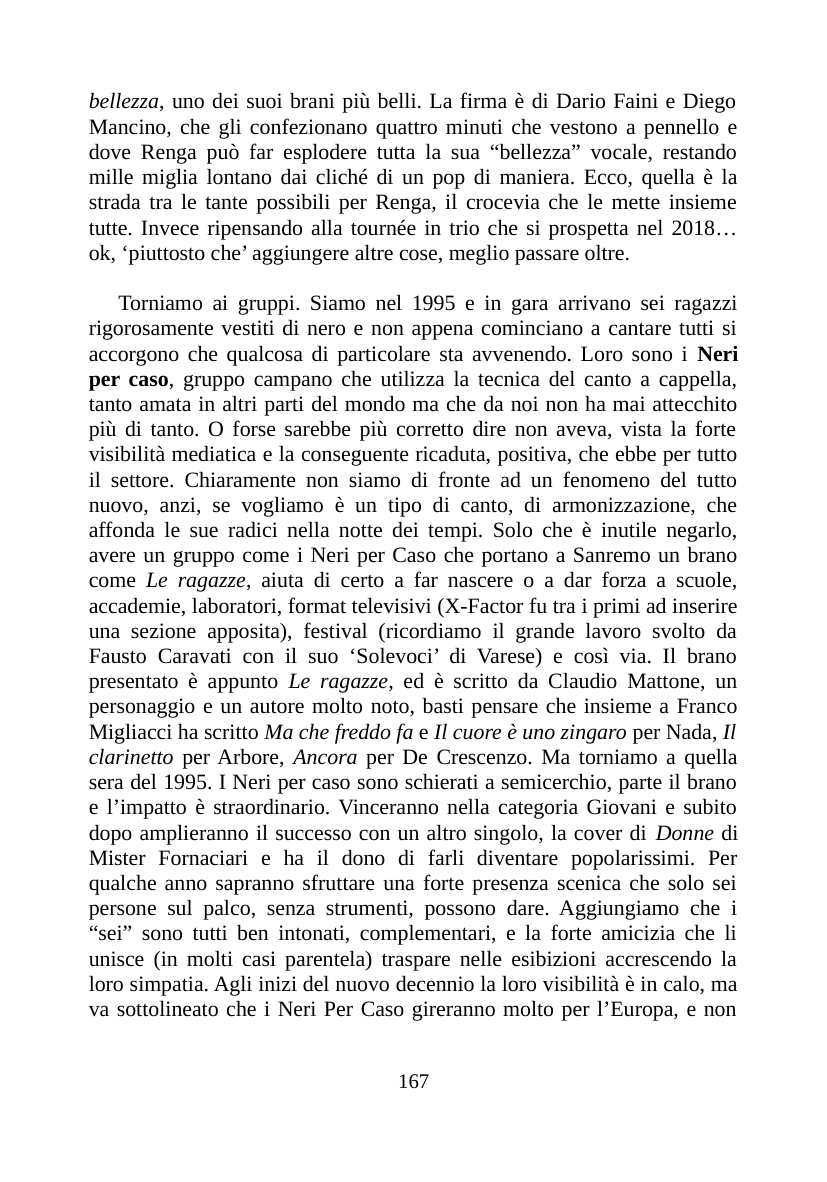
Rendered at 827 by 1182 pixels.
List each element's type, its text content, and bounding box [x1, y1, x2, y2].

text bellezza, uno dei suoi brani più belli. La firma è di Dario Faini e Diego Mancino, che gli confezionano quattro minuti che vestono a pennello e dove Renga può far esplodere tutta la sua “bellezza” vocale, restando mille miglia lontano dai cliché di un pop di maniera. Ecco, quella è la strada tra le tante possibili per Renga, il crocevia che le mette insieme tutte. Invece ripensando alla tournée in trio che si prospetta nel 2018… ok, ‘piuttosto che’ aggiungere altre cose, meglio passare oltre. [88, 88, 738, 265]
text Torniamo ai gruppi. Siamo nel 1995 e in gara arrivano sei ragazzi rigorosamente vestiti di nero e non appena cominciano a cantare tutti si accorgono che qualcosa di particolare sta avvenendo. Loro sono i Neri per caso, gruppo campano che utilizza la tecnica del canto a cappella, tanto amata in altri parti del mondo ma che da noi non ha mai attecchito più di tanto. O forse sarebbe più corretto dire non aveva, vista la forte visibilità mediatica e la conseguente ricaduta, positiva, che ebbe per tutto il settore. Chiaramente non siamo di fronte ad un fenomeno del tutto nuovo, anzi, se vogliamo è un tipo di canto, di armonizzazione, che affonda le sue radici nella notte dei tempi. Solo che è inutile negarlo, avere un gruppo come i Neri per Caso che portano a Sanremo un brano come Le ragazze, aiuta di certo a far nascere o a dar forza a scuole, accademie, laboratori, format televisivi (X-Factor fu tra i primi ad inserire una sezione apposita), festival (ricordiamo il grande lavoro svolto da Fausto Caravati con il suo ‘Solevoci’ di Varese) e così via. Il brano presentato è appunto Le ragazze, ed è scritto da Claudio Mattone, un personaggio e un autore molto noto, basti pensare che insieme a Franco Migliacci ha scritto Ma che freddo fa e Il cuore è uno zingaro per Nada, Il clarinetto per Arbore, Ancora per De Crescenzo. Ma torniamo a quella sera del 1995. I Neri per caso sono schierati a semicerchio, parte il brano e l’impatto è straordinario. Vinceranno nella categoria Giovani e subito dopo amplieranno il successo con un altro singolo, la cover di Donne di Mister Fornaciari e ha il dono di farli diventare popolarissimi. Per qualche anno sapranno sfruttare una forte presenza scenica che solo sei persone sul palco, senza strumenti, possono dare. Aggiungiamo che i “sei” sono tutti ben intonati, complementari, e la forte amicizia che li unisce (in molti casi parentela) traspare nelle esibizioni accrescendo la loro simpatia. Agli inizi del nuovo decennio la loro visibilità è in calo, ma va sottolineato che i Neri Per Caso gireranno molto per l’Europa, e non [88, 290, 738, 1021]
